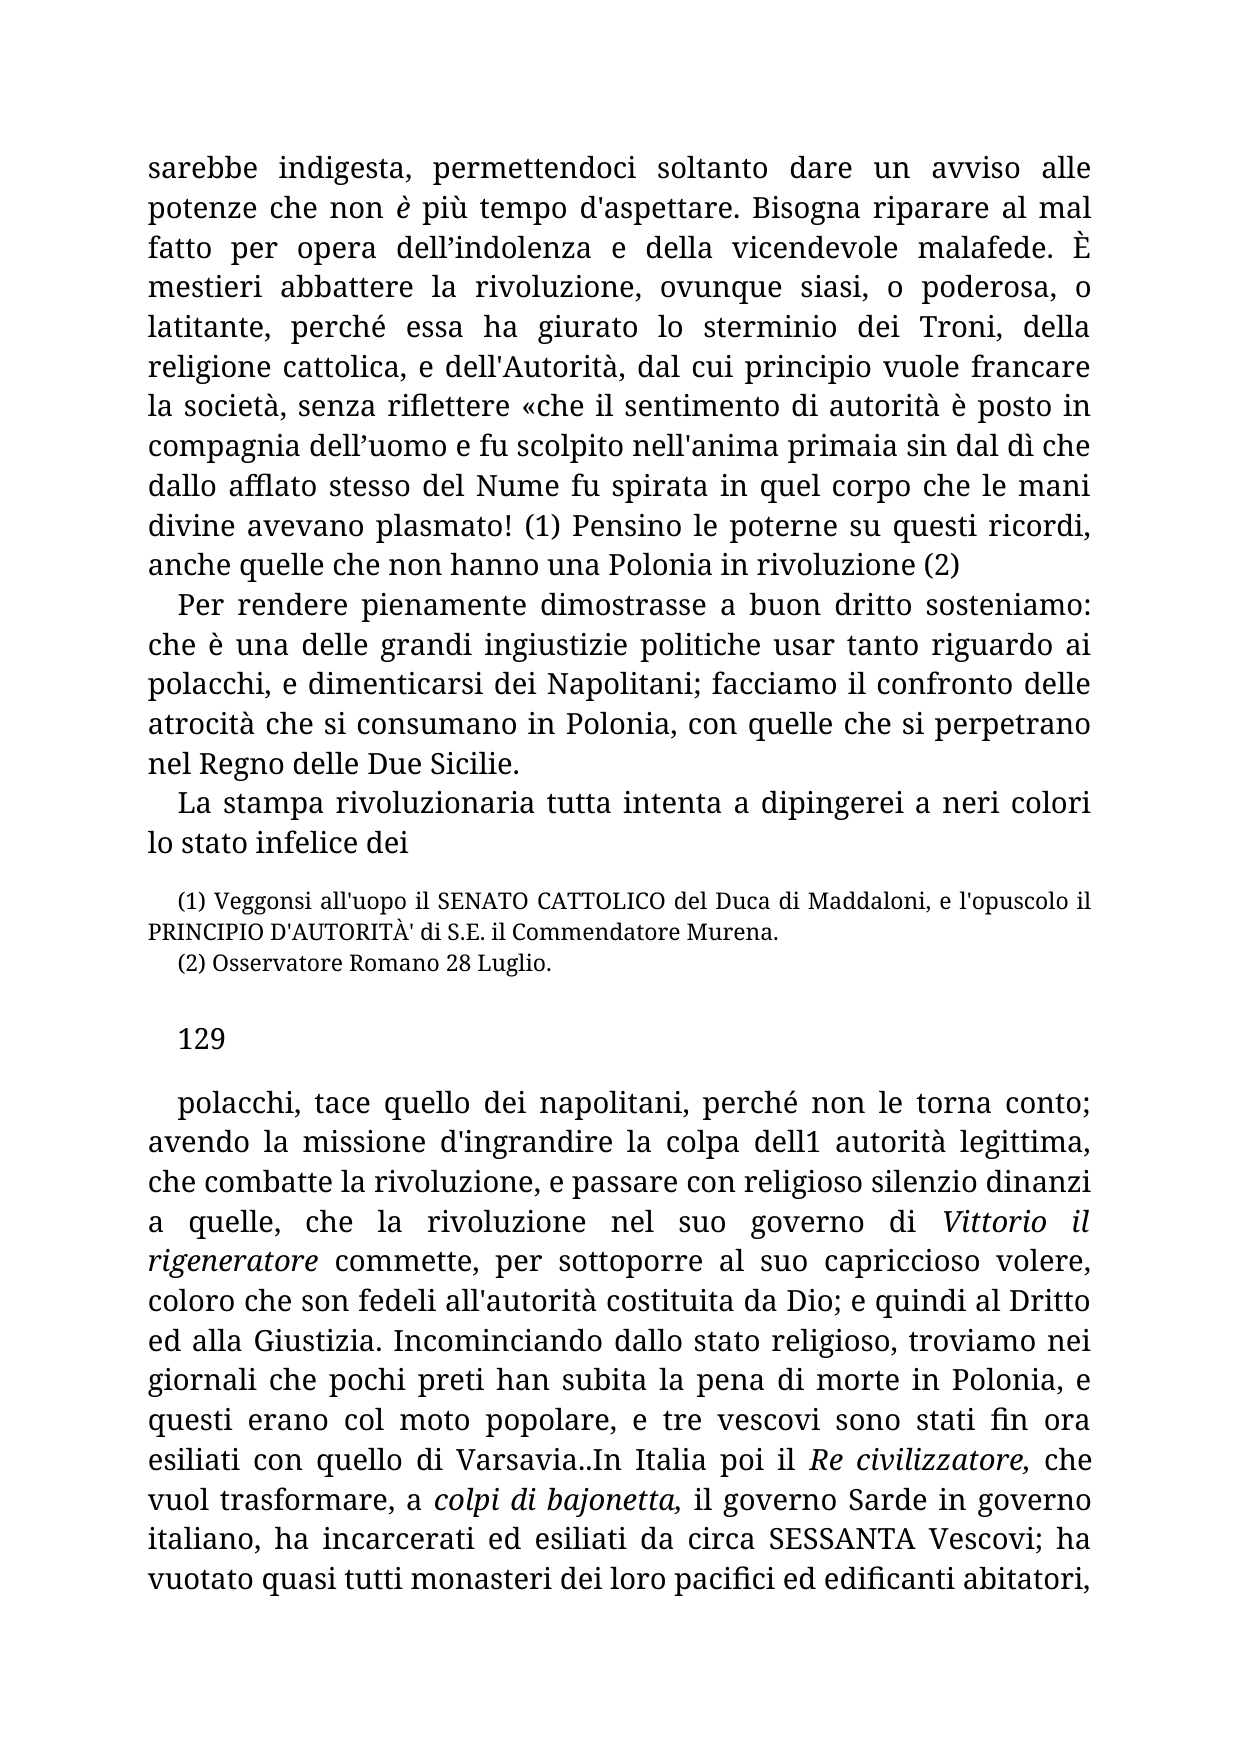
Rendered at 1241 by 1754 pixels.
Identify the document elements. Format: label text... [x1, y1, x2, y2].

text (1) Veggonsi all'uopo il SENATO CATTOLICO del Duca di Maddaloni, e l'opuscolo il PRINCIPIO D'AUTORITÀ' di S.E. il Commendatore Murena. [148, 885, 1092, 947]
text polacchi, tace quello dei napolitani, perché non le torna conto; avendo la missione d'ingrandire la colpa dell1 autorità legittima, che combatte la rivoluzione, e passare con religioso silenzio dinanzi a quelle, che la rivoluzione nel suo governo di Vittorio il rigeneratore commette, per sottoporre al suo capriccioso volere, coloro che son fedeli all'autorità costituita da Dio; e quindi al Dritto ed alla Giustizia. Incominciando dallo stato religioso, troviamo nei giornali che pochi preti han subita la pena di morte in Polonia, e questi erano col moto popolare, e tre vescovi sono stati fin ora esiliati con quello di Varsavia..In Italia poi il Re civilizzatore, che vuol trasformare, a colpi di bajonetta, il governo Sarde in governo italiano, ha incarcerati ed esiliati da circa SESSANTA Vescovi; ha vuotato quasi tutti monasteri dei loro pacifici ed edificanti abitatori, [148, 1082, 1092, 1598]
text Per rendere pienamente dimostrasse a buon dritto sosteniamo: che è una delle grandi ingiustizie politiche usar tanto riguardo ai polacchi, e dimenticarsi dei Napolitani; facciamo il confronto delle atrocità che si consumano in Polonia, con quelle che si perpetrano nel Regno delle Due Sicilie. [148, 584, 1092, 783]
text sarebbe indigesta, permettendoci soltanto dare un avviso alle potenze che non è più tempo d'aspettare. Bisogna riparare al mal fatto per opera dell’indolenza e della vicendevole malafede. È mestieri abbattere la rivoluzione, ovunque siasi, o poderosa, o latitante, perché essa ha giurato lo sterminio dei Troni, della religione cattolica, e dell'Autorità, dal cui principio vuole francare la società, senza riflettere «che il sentimento di autorità è posto in compagnia dell’uomo e fu scolpito nell'anima primaia sin dal dì che dallo afflato stesso del Nume fu spirata in quel corpo che le mani divine avevano plasmato! (1) Pensino le poterne su questi ricordi, anche quelle che non hanno una Polonia in rivoluzione (2) [148, 148, 1092, 584]
text 129 [148, 1018, 1092, 1058]
text La stampa rivoluzionaria tutta intenta a dipingerei a neri colori lo stato infelice dei [148, 783, 1092, 862]
text (2) Osservatore Romano 28 Luglio. [148, 947, 1092, 978]
